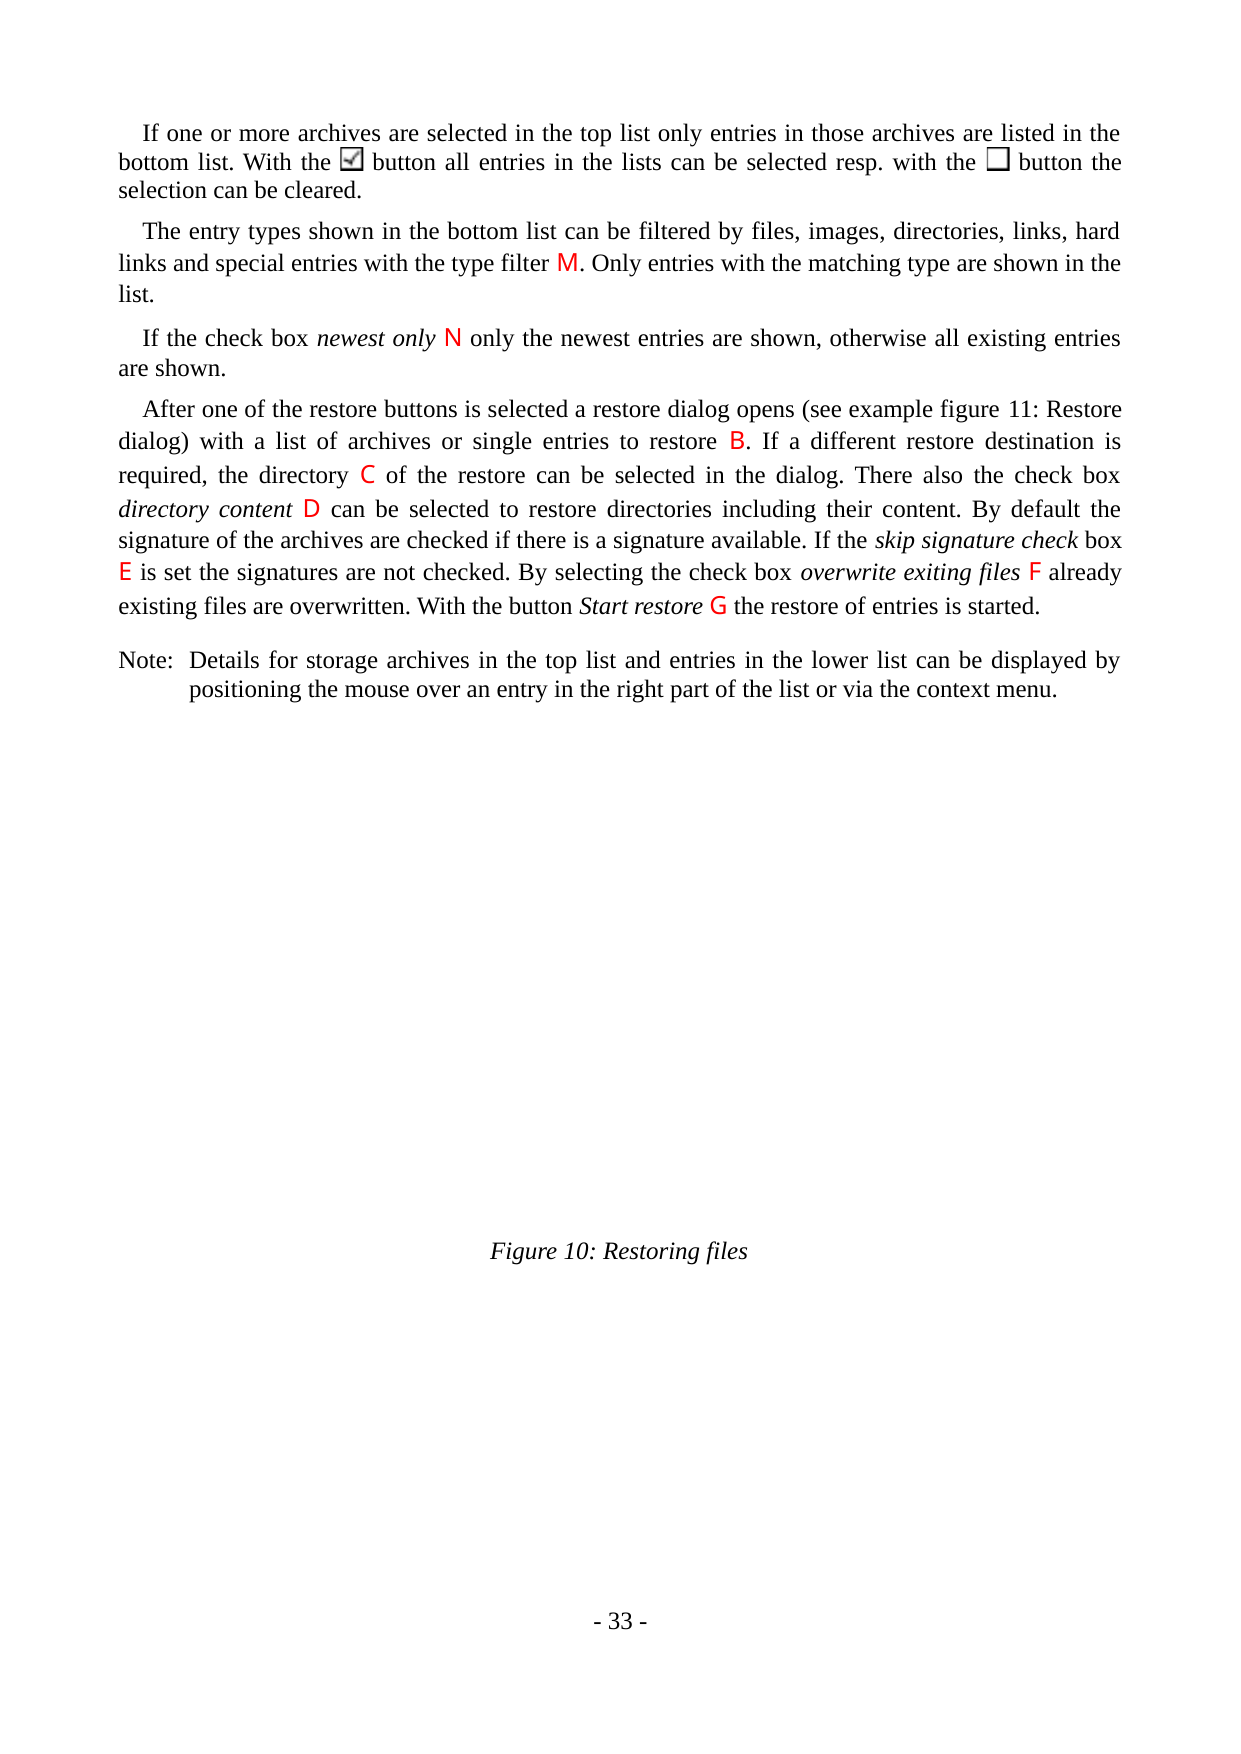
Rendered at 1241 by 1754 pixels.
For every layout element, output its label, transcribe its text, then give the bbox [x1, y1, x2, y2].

text The entry types shown in the bottom list can be filtered by files, images, directories, links, hard links and special entries with the type filter M. Only entries with the matching type are shown in the list. [118, 216, 1122, 308]
text After one of the restore buttons is selected a restore dialog opens (see example figure 11: Restore dialog) with a list of archives or single entries to restore B. If a different restore destination is required, the directory C of the restore can be selected in the dialog. There also the check box directory content D can be selected to restore directories including their content. By default the signature of the archives are checked if there is a signature available. If the skip signature check box E is set the signatures are not checked. By selecting the check box overwrite exiting files F already existing files are overwritten. With the button Start restore G the restore of entries is started. [118, 394, 1122, 622]
text If the check box newest only N only the newest entries are shown, otherwise all existing entries are shown. [118, 319, 1122, 382]
text If one or more archives are selected in the top list only entries in those archives are listed in the bottom list. With the button all entries in the lists can be selected resp. with the button the selection can be cleared. [118, 118, 1122, 204]
text Note: Details for storage archives in the top list and entries in the lower list can be displayed by positioning the mouse over an entry in the right part of the list or via the context menu. [118, 645, 1122, 703]
picture [340, 147, 364, 171]
text Figure 10: Restoring files [322, 751, 918, 1265]
picture [986, 147, 1010, 171]
